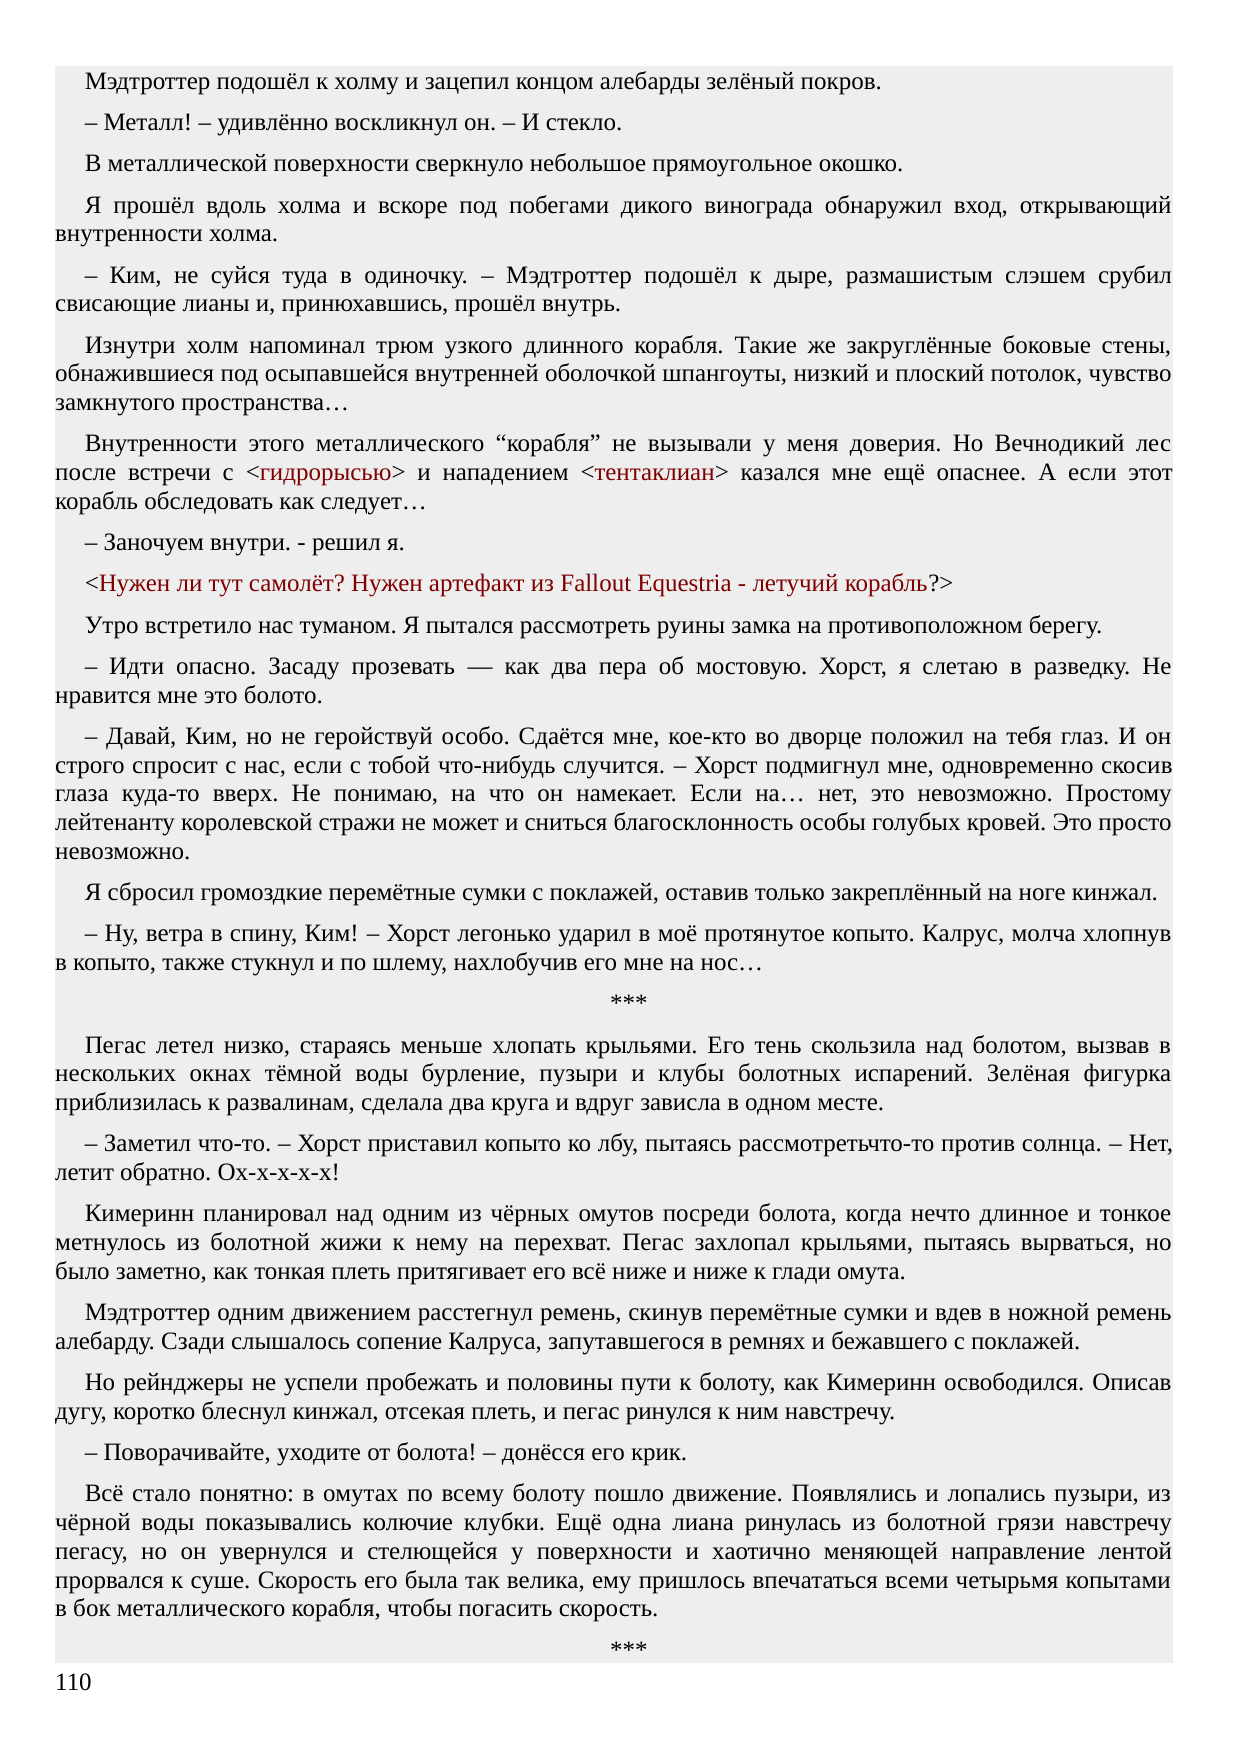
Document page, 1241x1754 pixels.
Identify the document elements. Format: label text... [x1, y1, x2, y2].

text – Металл! – удивлённо воскликнул он. – И стекло. [55, 107, 1173, 136]
text – Давай, Ким, но не геройствуй особо. Сдаётся мне, кое-кто во дворце положил на тебя глаз. И он строго спросит с нас, если с тобой что-нибудь случится. – Хорст подмигнул мне, одновременно скосив глаза куда-то вверх. Не понимаю, на что он намекает. Если на… нет, это невозможно. Простому лейтенанту королевской стражи не может и сниться благосклонность особы голубых кровей. Это просто невозможно. [55, 721, 1173, 865]
text – Идти опасно. Засаду прозевать — как два пера об мостовую. Хорст, я слетаю в разведку. Не нравится мне это болото. [55, 651, 1173, 708]
text Я прошёл вдоль холма и вскоре под побегами дикого винограда обнаружил вход, открывающий внутренности холма. [55, 190, 1173, 247]
text – Заметил что-то. – Хорст приставил копыто ко лбу, пытаясь рассмотретьчто-то против солнца. – Нет, летит обратно. Ох-х-х-х-х! [55, 1128, 1173, 1186]
text – Заночуем внутри. - решил я. [55, 527, 1173, 556]
text – Поворачивайте, уходите от болота! – донёсся его крик. [55, 1437, 1173, 1466]
text Изнутри холм напоминал трюм узкого длинного корабля. Такие же закруглённые боковые стены, обнажившиеся под осыпавшейся внутренней оболочкой шпангоуты, низкий и плоский потолок, чувство замкнутого пространства… [55, 330, 1173, 416]
text *** [55, 1635, 1173, 1663]
text <Нужен ли тут самолёт? Нужен артефакт из Fallout Equestria - летучий корабль?> [55, 568, 1173, 597]
text – Ким, не суйся туда в одиночку. – Мэдтроттер подошёл к дыре, размашистым слэшем срубил свисающие лианы и, принюхавшись, прошёл внутрь. [55, 260, 1173, 317]
text Всё стало понятно: в омутах по всему болоту пошло движение. Появлялись и лопались пузыри, из чёрной воды показывались колючие клубки. Ещё одна лиана ринулась из болотной грязи навстречу пегасу, но он увернулся и стелющейся у поверхности и хаотично меняющей направление лентой прорвался к суше. Скорость его была так велика, ему пришлось впечататься всеми четырьмя копытами в бок металлического корабля, чтобы погасить скорость. [55, 1478, 1173, 1622]
text Я сбросил громоздкие перемётные сумки с поклажей, оставив только закреплённый на ноге кинжал. [55, 877, 1173, 906]
text В металлической поверхности сверкнуло небольшое прямоугольное окошко. [55, 148, 1173, 177]
text Внутренности этого металлического “корабля” не вызывали у меня доверия. Но Вечнодикий лес после встречи с <гидрорысью> и нападением <тентаклиан> казался мне ещё опаснее. А если этот корабль обследовать как следует… [55, 428, 1173, 515]
text Мэдтроттер подошёл к холму и зацепил концом алебарды зелёный покров. [55, 66, 1173, 95]
text *** [55, 988, 1173, 1017]
text – Ну, ветра в спину, Ким! – Хорст легонько ударил в моё протянутое копыто. Калрус, молча хлопнув в копыто, также стукнул и по шлему, нахлобучив его мне на нос… [55, 918, 1173, 976]
text Утро встретило нас туманом. Я пытался рассмотреть руины замка на противоположном берегу. [55, 610, 1173, 638]
text Мэдтроттер одним движением расстегнул ремень, скинув перемётные сумки и вдев в ножной ремень алебарду. Сзади слышалось сопение Калруса, запутавшегося в ремнях и бежавшего с поклажей. [55, 1297, 1173, 1355]
text Но рейнджеры не успели пробежать и половины пути к болоту, как Кимеринн освободился. Описав дугу, коротко блеснул кинжал, отсекая плеть, и пегас ринулся к ним навстречу. [55, 1367, 1173, 1425]
text Кимеринн планировал над одним из чёрных омутов посреди болота, когда нечто длинное и тонкое метнулось из болотной жижи к нему на перехват. Пегас захлопал крыльями, пытаясь вырваться, но было заметно, как тонкая плеть притягивает его всё ниже и ниже к глади омута. [55, 1198, 1173, 1285]
text Пегас летел низко, стараясь меньше хлопать крыльями. Его тень скользила над болотом, вызвав в нескольких окнах тёмной воды бурление, пузыри и клубы болотных испарений. Зелёная фигурка приблизилась к развалинам, сделала два круга и вдруг зависла в одном месте. [55, 1030, 1173, 1116]
